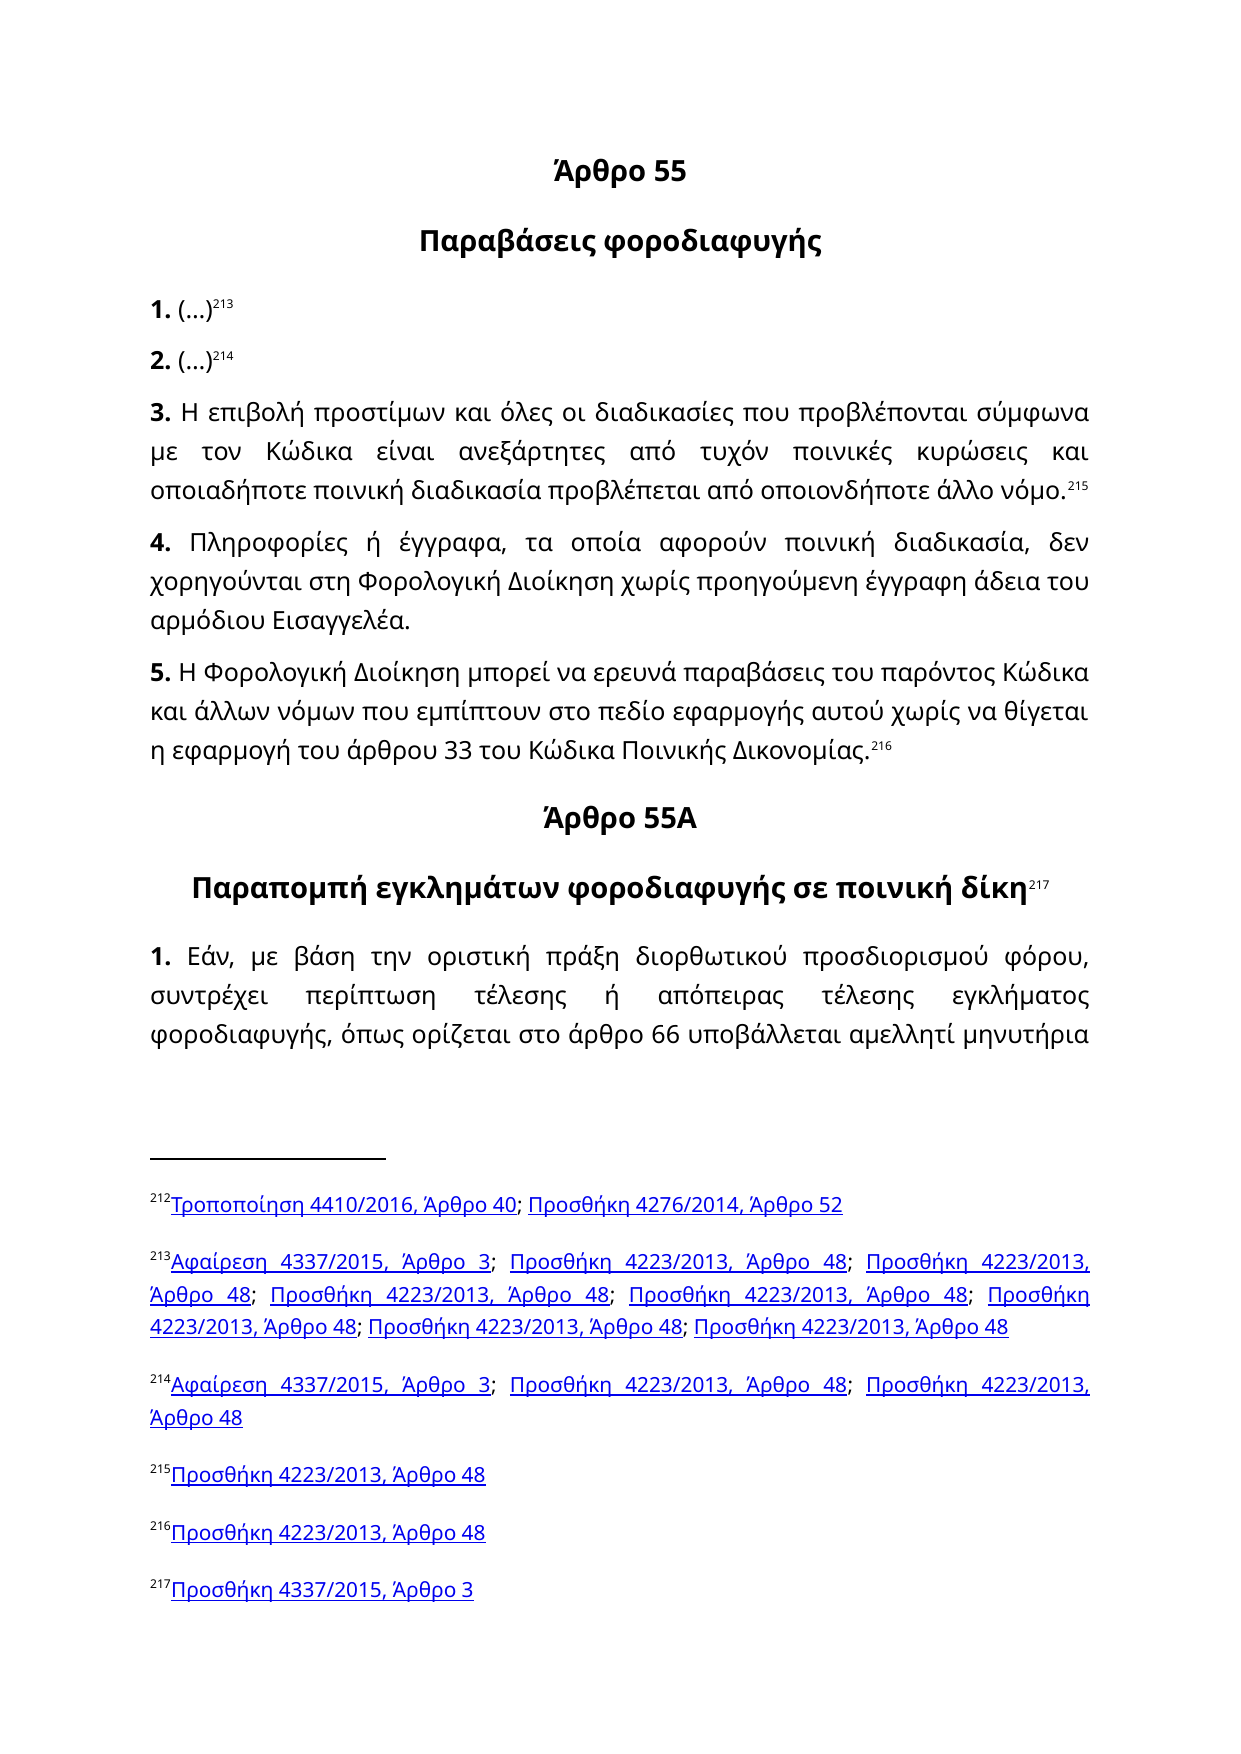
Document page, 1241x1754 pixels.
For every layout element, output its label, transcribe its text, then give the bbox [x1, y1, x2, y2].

text Τροποποίηση 4410/2016, Άρθρο 40; Προσθήκη 4276/2014, Άρθρο 52 [150, 1190, 1090, 1218]
subtitle Άρθρο 55 [150, 150, 1090, 190]
text Αφαίρεση 4337/2015, Άρθρο 3; Προσθήκη 4223/2013, Άρθρο 48; Προσθήκη 4223/2013, Άρθρο 48 [150, 1370, 1090, 1431]
subtitle Παραβάσεις φοροδιαφυγής [150, 221, 1090, 260]
text 3. Η επιβολή προστίμων και όλες οι διαδικασίες που προβλέπονται σύμφωνα με τον Κώδικα είναι ανεξάρτητες από τυχόν ποινικές κυρώσεις και οποιαδήποτε ποινική διαδικασία προβλέπεται από οποιονδήποτε άλλο νόμο. [150, 394, 1090, 507]
text 5. Η Φορολογική Διοίκηση μπορεί να ερευνά παραβάσεις του παρόντος Κώδικα και άλλων νόμων που εμπίπτουν στο πεδίο εφαρμογής αυτού χωρίς να θίγεται η εφαρμογή του άρθρου 33 του Κώδικα Ποινικής Δικονομίας. [150, 654, 1090, 767]
text 1. (…) [150, 291, 1090, 325]
text Προσθήκη 4337/2015, Άρθρο 3 [150, 1576, 1090, 1604]
text 4. Πληροφορίες ή έγγραφα, τα οποία αφορούν ποινική διαδικασία, δεν χορηγούνται στη Φορολογική Διοίκηση χωρίς προηγούμενη έγγραφη άδεια του αρμόδιου Εισαγγελέα. [150, 524, 1090, 637]
subtitle Άρθρο 55Α [150, 797, 1090, 837]
text Προσθήκη 4223/2013, Άρθρο 48 [150, 1460, 1090, 1489]
text 1. Εάν, με βάση την οριστική πράξη διορθωτικού προσδιορισμού φόρου, συντρέχει περίπτωση τέλεσης ή απόπειρας τέλεσης εγκλήματος φοροδιαφυγής, όπως ορίζεται στο άρθρο 66 υποβάλλεται αμελλητί μηνυτήρια [150, 938, 1090, 1051]
text Προσθήκη 4223/2013, Άρθρο 48 [150, 1518, 1090, 1546]
text 2. (…) [150, 343, 1090, 377]
text Αφαίρεση 4337/2015, Άρθρο 3; Προσθήκη 4223/2013, Άρθρο 48; Προσθήκη 4223/2013, Άρθρο 48; Προσθήκη 4223/2013, Άρθρο 48; Προσθήκη 4223/2013, Άρθρο 48; Προσθήκη 4223/2013, Άρθρο 48; Προσθήκη 4223/2013, Άρθρο 48; Προσθήκη 4223/2013, Άρθρο 48 [150, 1247, 1090, 1341]
subtitle Παραπομπή εγκλημάτων φοροδιαφυγής σε ποινική δίκη [150, 868, 1090, 907]
